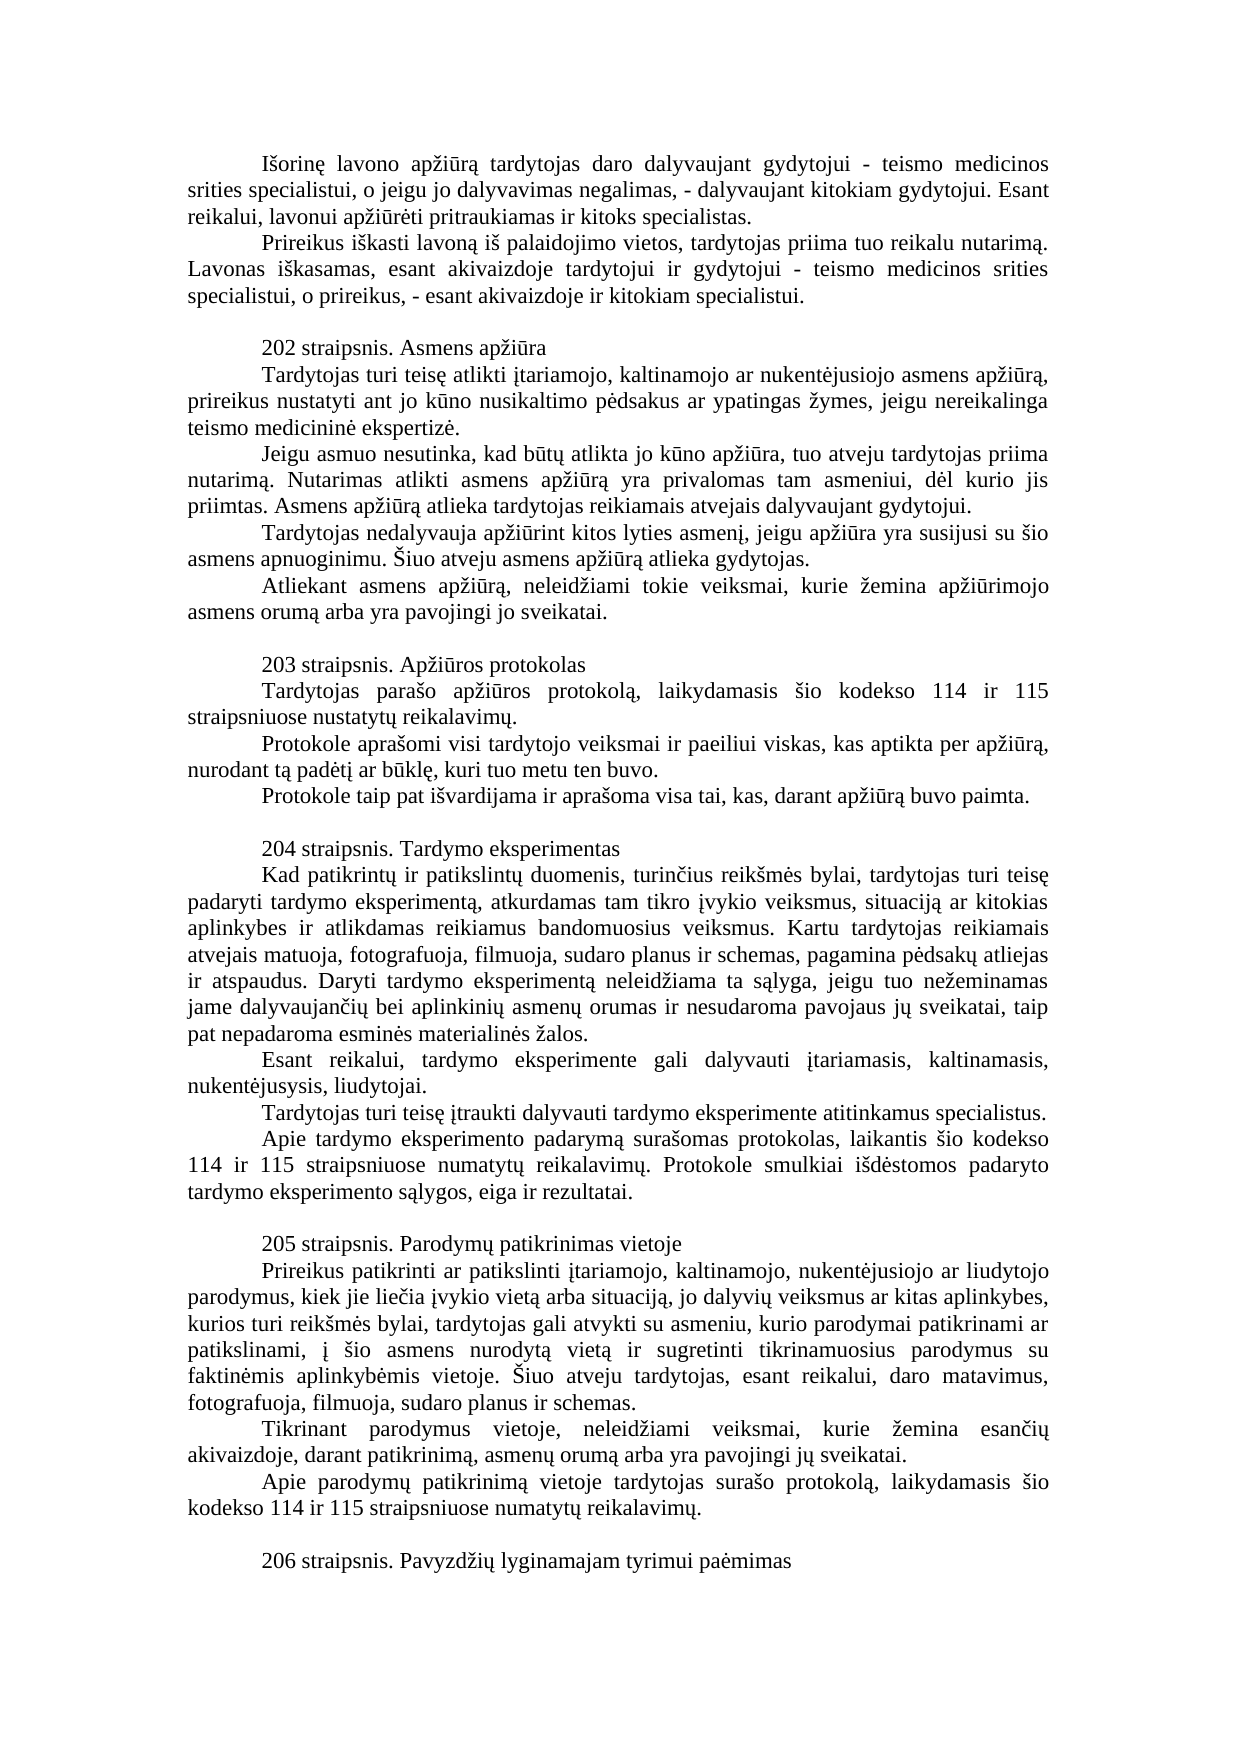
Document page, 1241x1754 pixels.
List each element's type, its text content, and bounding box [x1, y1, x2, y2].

text Atliekant asmens apžiūrą, neleidžiami tokie veiksmai, kurie žemina apžiūrimojo asmens orumą arba yra pavojingi jo sveikatai. [187, 572, 1050, 624]
text Esant reikalui, tardymo eksperimente gali dalyvauti įtariamasis, kaltinamasis, nukentėjusysis, liudytojai. [187, 1046, 1050, 1099]
text Apie tardymo eksperimento padarymą surašomas protokolas, laikantis šio kodekso 114 ir 115 straipsniuose numatytų reikalavimų. Protokole smulkiai išdėstomos padaryto tardymo eksperimento sąlygos, eiga ir rezultatai. [187, 1125, 1050, 1204]
text Jeigu asmuo nesutinka, kad būtų atlikta jo kūno apžiūra, tuo atveju tardytojas priima nutarimą. Nutarimas atlikti asmens apžiūrą yra privalomas tam asmeniui, dėl kurio jis priimtas. Asmens apžiūrą atlieka tardytojas reikiamais atvejais dalyvaujant gydytojui. [187, 440, 1050, 519]
text Tardytojas parašo apžiūros protokolą, laikydamasis šio kodekso 114 ir 115 straipsniuose nustatytų reikalavimų. [187, 677, 1050, 730]
text Protokole taip pat išvardijama ir aprašoma visa tai, kas, darant apžiūrą buvo paimta. [187, 782, 1050, 809]
text Prireikus patikrinti ar patikslinti įtariamojo, kaltinamojo, nukentėjusiojo ar liudytojo parodymus, kiek jie liečia įvykio vietą arba situaciją, jo dalyvių veiksmus ar kitas aplinkybes, kurios turi reikšmės bylai, tardytojas gali atvykti su asmeniu, kurio parodymai patikrinami ar patikslinami, į šio asmens nurodytą vietą ir sugretinti tikrinamuosius parodymus su faktinėmis aplinkybėmis vietoje. Šiuo atveju tardytojas, esant reikalui, daro matavimus, fotografuoja, filmuoja, sudaro planus ir schemas. [187, 1257, 1050, 1415]
text 203 straipsnis. Apžiūros protokolas [187, 651, 1050, 677]
text 205 straipsnis. Parodymų patikrinimas vietoje [187, 1231, 1050, 1257]
text 204 straipsnis. Tardymo eksperimentas [187, 835, 1050, 862]
text Protokole aprašomi visi tardytojo veiksmai ir paeiliui viskas, kas aptikta per apžiūrą, nurodant tą padėtį ar būklę, kuri tuo metu ten buvo. [187, 730, 1050, 782]
text Prireikus iškasti lavoną iš palaidojimo vietos, tardytojas priima tuo reikalu nutarimą. Lavonas iškasamas, esant akivaizdoje tardytojui ir gydytojui - teismo medicinos srities specialistui, o prireikus, - esant akivaizdoje ir kitokiam specialistui. [187, 229, 1050, 308]
text Tikrinant parodymus vietoje, neleidžiami veiksmai, kurie žemina esančių akivaizdoje, darant patikrinimą, asmenų orumą arba yra pavojingi jų sveikatai. [187, 1415, 1050, 1468]
text 202 straipsnis. Asmens apžiūra [187, 334, 1050, 361]
text Tardytojas turi teisę įtraukti dalyvauti tardymo eksperimente atitinkamus specialistus. [187, 1099, 1050, 1125]
text Tardytojas turi teisę atlikti įtariamojo, kaltinamojo ar nukentėjusiojo asmens apžiūrą, prireikus nustatyti ant jo kūno nusikaltimo pėdsakus ar ypatingas žymes, jeigu nereikalinga teismo medicininė ekspertizė. [187, 361, 1050, 440]
text Apie parodymų patikrinimą vietoje tardytojas surašo protokolą, laikydamasis šio kodekso 114 ir 115 straipsniuose numatytų reikalavimų. [187, 1468, 1050, 1520]
text Išorinę lavono apžiūrą tardytojas daro dalyvaujant gydytojui - teismo medicinos srities specialistui, o jeigu jo dalyvavimas negalimas, - dalyvaujant kitokiam gydytojui. Esant reikalui, lavonui apžiūrėti pritraukiamas ir kitoks specialistas. [187, 150, 1050, 229]
text Kad patikrintų ir patikslintų duomenis, turinčius reikšmės bylai, tardytojas turi teisę padaryti tardymo eksperimentą, atkurdamas tam tikro įvykio veiksmus, situaciją ar kitokias aplinkybes ir atlikdamas reikiamus bandomuosius veiksmus. Kartu tardytojas reikiamais atvejais matuoja, fotografuoja, filmuoja, sudaro planus ir schemas, pagamina pėdsakų atliejas ir atspaudus. Daryti tardymo eksperimentą neleidžiama ta sąlyga, jeigu tuo nežeminamas jame dalyvaujančių bei aplinkinių asmenų orumas ir nesudaroma pavojaus jų sveikatai, taip pat nepadaroma esminės materialinės žalos. [187, 862, 1050, 1046]
text Tardytojas nedalyvauja apžiūrint kitos lyties asmenį, jeigu apžiūra yra susijusi su šio asmens apnuoginimu. Šiuo atveju asmens apžiūrą atlieka gydytojas. [187, 519, 1050, 572]
text 206 straipsnis. Pavyzdžių lyginamajam tyrimui paėmimas [187, 1547, 1050, 1573]
